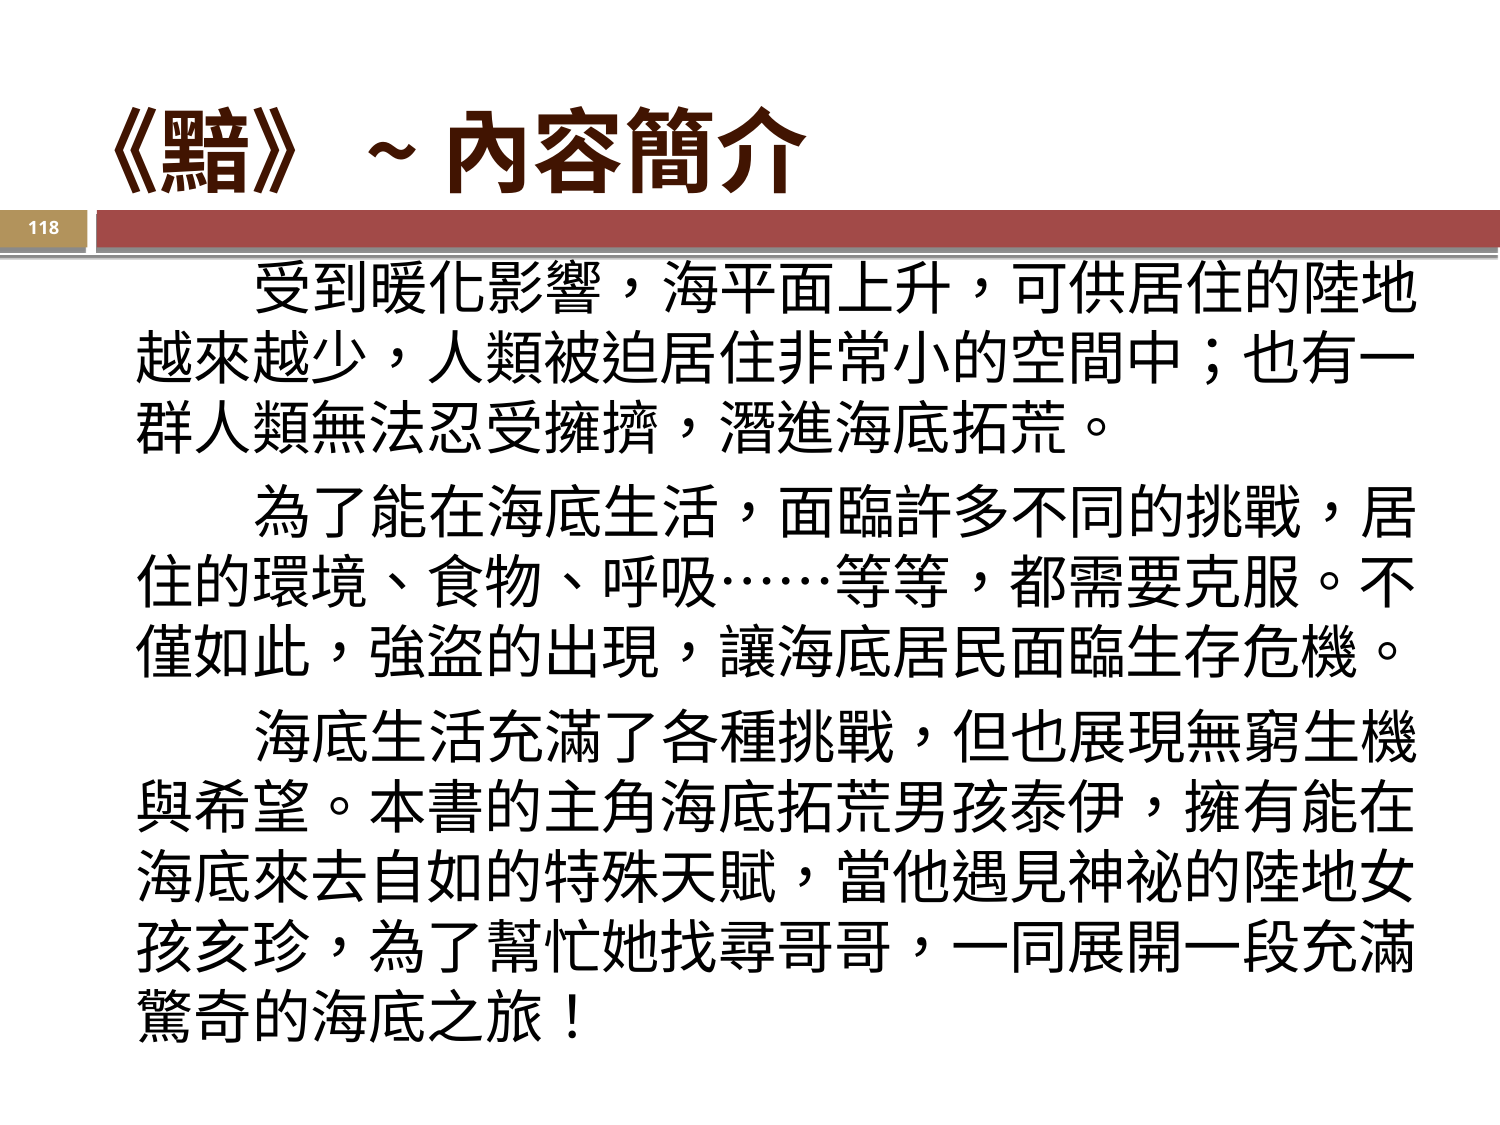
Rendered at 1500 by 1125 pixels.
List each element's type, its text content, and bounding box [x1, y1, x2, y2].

list 受到暖化影響，海平面上升，可供居住的陸地越來越少，人類被迫居住非常小的空間中；也有一群人類無法忍受擁擠，潛進海底拓荒。 為了能在海底生活，面臨許多不同的挑戰，居住的環境、食物、呼吸……等等，都需要克服。不僅如此，強盜的出現，讓海底居民面臨生存危機。 海底生活充滿了各種挑戰，但也展現無窮生機與希望。本書的主角海底拓荒男孩泰伊，擁有能在海底來去自如的特殊天賦，當他遇見神祕的陸地女孩亥珍，為了幫忙她找尋哥哥，一同展開一段充滿驚奇的海底之旅！ [61, 243, 1436, 1118]
title 《黯》~內容簡介 [53, 54, 1404, 243]
slide_number [0, 208, 88, 249]
